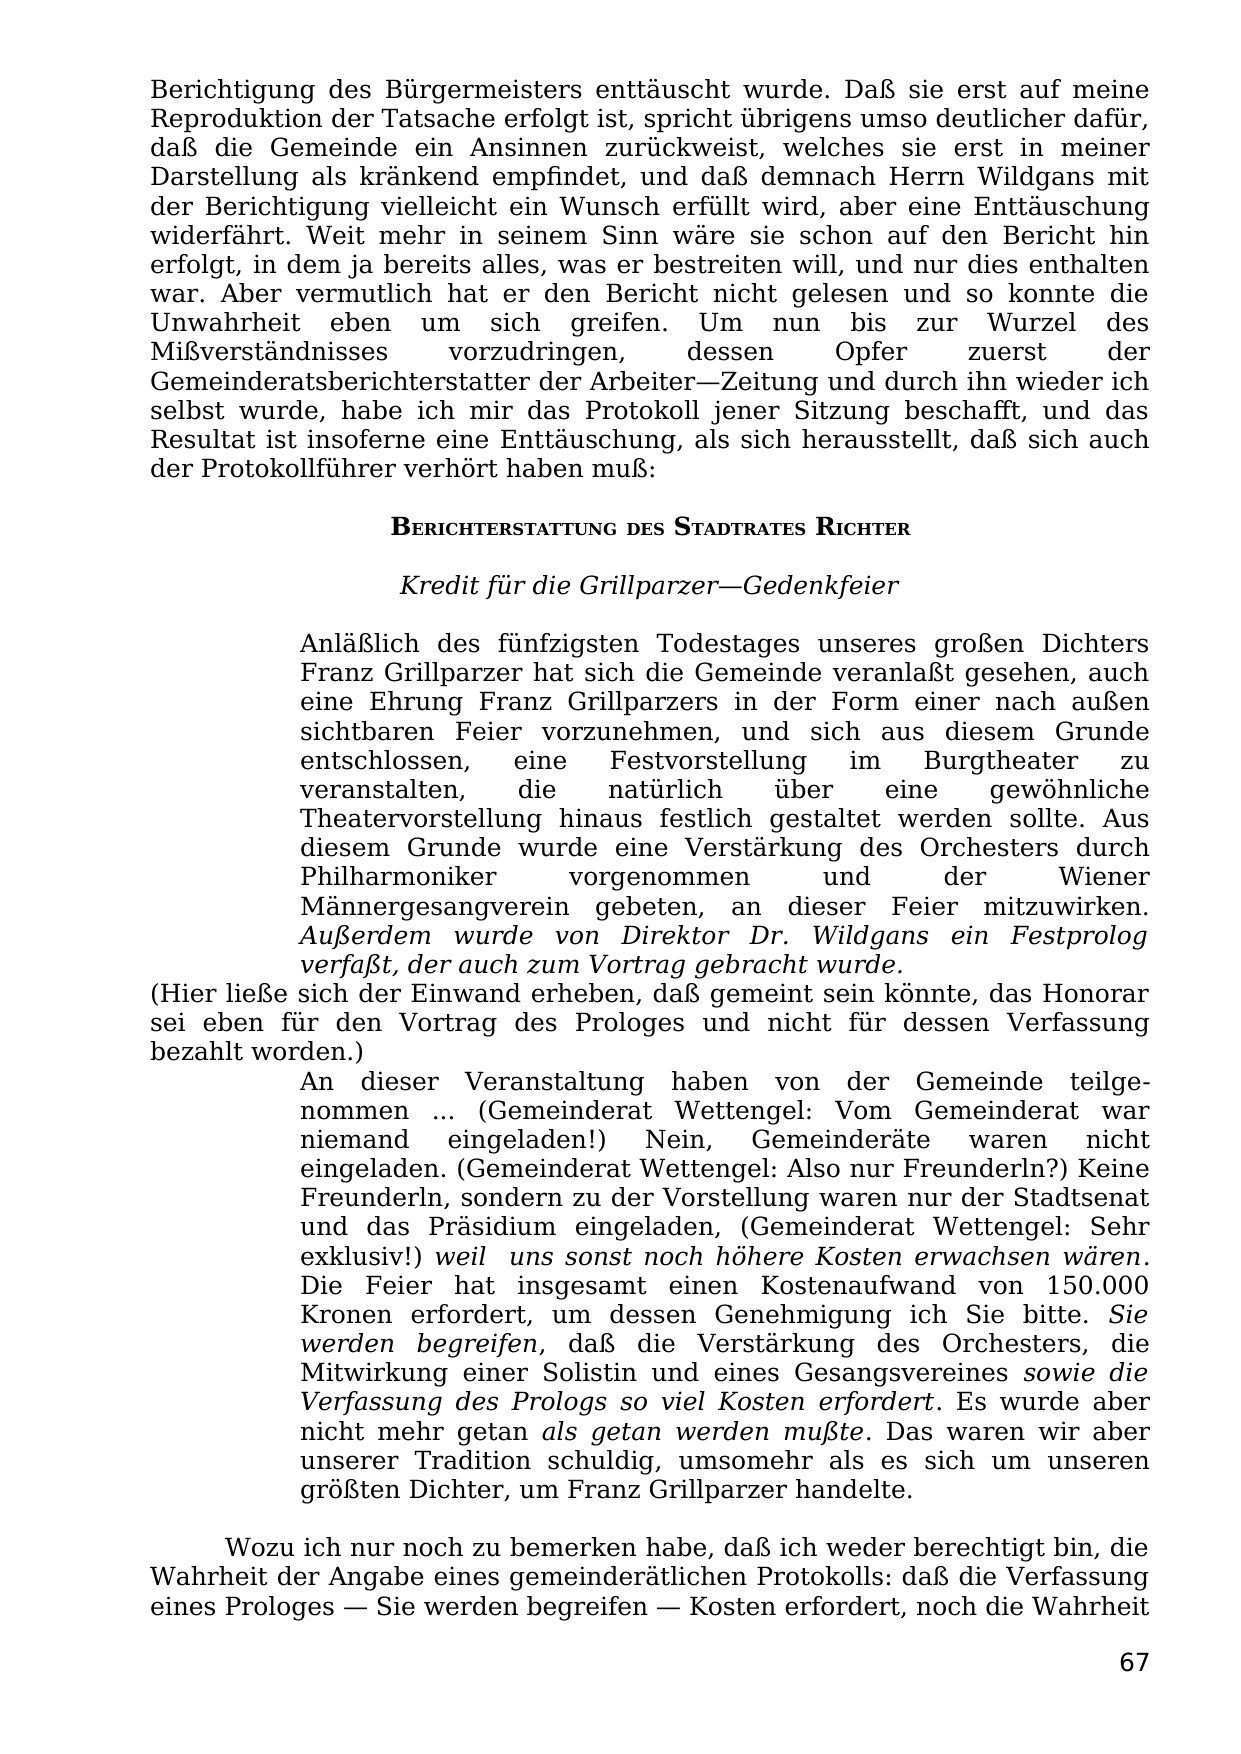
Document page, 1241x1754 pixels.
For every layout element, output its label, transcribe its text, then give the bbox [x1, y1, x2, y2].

text Berichtigung des Bürgermeisters enttäuscht wurde. Daß sie erst auf meine Reproduktion der Tatsache erfolgt ist, spricht übrigens umso deutlicher dafür, daß die Gemeinde ein Ansinnen zurückweist, welches sie erst in meiner Darstellung als kränkend empfindet, und daß demnach Herrn Wildgans mit der Berichtigung vielleicht ein Wunsch erfüllt wird, aber eine Enttäuschung widerfährt. Weit mehr in seinem Sinn wäre sie schon auf den Bericht hin erfolgt, in dem ja bereits alles, was er bestreiten will, und nur dies enthalten war. Aber vermutlich hat er den Bericht nicht gelesen und so konnte die Unwahrheit eben um sich greifen. Um nun bis zur Wurzel des Mißverständnisses vorzudringen, dessen Opfer zuerst der Gemeinderatsberichterstatter der Arbeiter—Zeitung und durch ihn wieder ich selbst wurde, habe ich mir das Protokoll jener Sitzung beschafft, und das Resultat ist insoferne eine Enttäuschung, als sich herausstellt, daß sich auch der Protokollführer verhört haben muß: [150, 75, 1151, 483]
text Anläßlich des fünfzigsten Todestages unseres großen Dichters Franz Grillparzer hat sich die Gemeinde veranlaßt gesehen, auch eine Ehrung Franz Grillparzers in der Form einer nach außen sichtbaren Feier vorzunehmen, und sich aus diesem Grunde entschlossen, eine Festvorstellung im Burgtheater zu veranstalten, die natürlich über eine gewöhnliche Theatervorstellung hinaus festlich gestaltet werden sollte. Aus diesem Grunde wurde eine Verstärkung des Orchesters durch Philharmoniker vorgenommen und der Wiener Männergesangverein gebeten, an dieser Feier mitzuwirken. Außerdem wurde von Direktor Dr. Wildgans ein Festprolog verfaßt, der auch zum Vortrag gebracht wurde. [300, 629, 1151, 979]
text Kredit für die Grillparzer—Gedenkfeier [150, 571, 1151, 600]
text (Hier ließe sich der Einwand erheben, daß gemeint sein könnte, das Honorar sei eben für den Vortrag des Prologes und nicht für dessen Verfassung bezahlt worden.) [150, 979, 1151, 1067]
text An dieser Veranstaltung haben von der Gemeinde teilge­nommen ... (Gemeinderat Wettengel: Vom Gemeinderat war niemand eingeladen!) Nein, Gemeinderäte waren nicht eingeladen. (Gemeinderat Wettengel: Also nur Freunderln?) Keine Freunderln, sondern zu der Vorstellung waren nur der Stadtsenat und das Präsidium eingeladen, (Gemeinderat Wettengel: Sehr exklusiv!) weil uns sonst noch höhere Kosten erwachsen wären. Die Feier hat insgesamt einen Kostenaufwand von 150.000 Kronen erfordert, um dessen Genehmigung ich Sie bitte. Sie werden begreifen, daß die Verstärkung des Orchesters, die Mitwirkung einer Solistin und eines Gesangsvereines sowie die Verfassung des Prologs so viel Kosten erfordert. Es wurde aber nicht mehr getan als getan werden mußte. Das waren wir aber unserer Tradition schuldig, umsomehr als es sich um unseren größten Dichter, um Franz Grillparzer handelte. [300, 1067, 1151, 1504]
text Berichterstattung des Stadtrates Richter [150, 483, 1151, 542]
text Wozu ich nur noch zu bemerken habe, daß ich weder berechtigt bin, die Wahrheit der Angabe eines gemeinderätlichen Protokolls: daß die Verfassung eines Prologes — Sie werden begreifen — Kosten erfordert, noch die Wahrheit [150, 1533, 1151, 1621]
